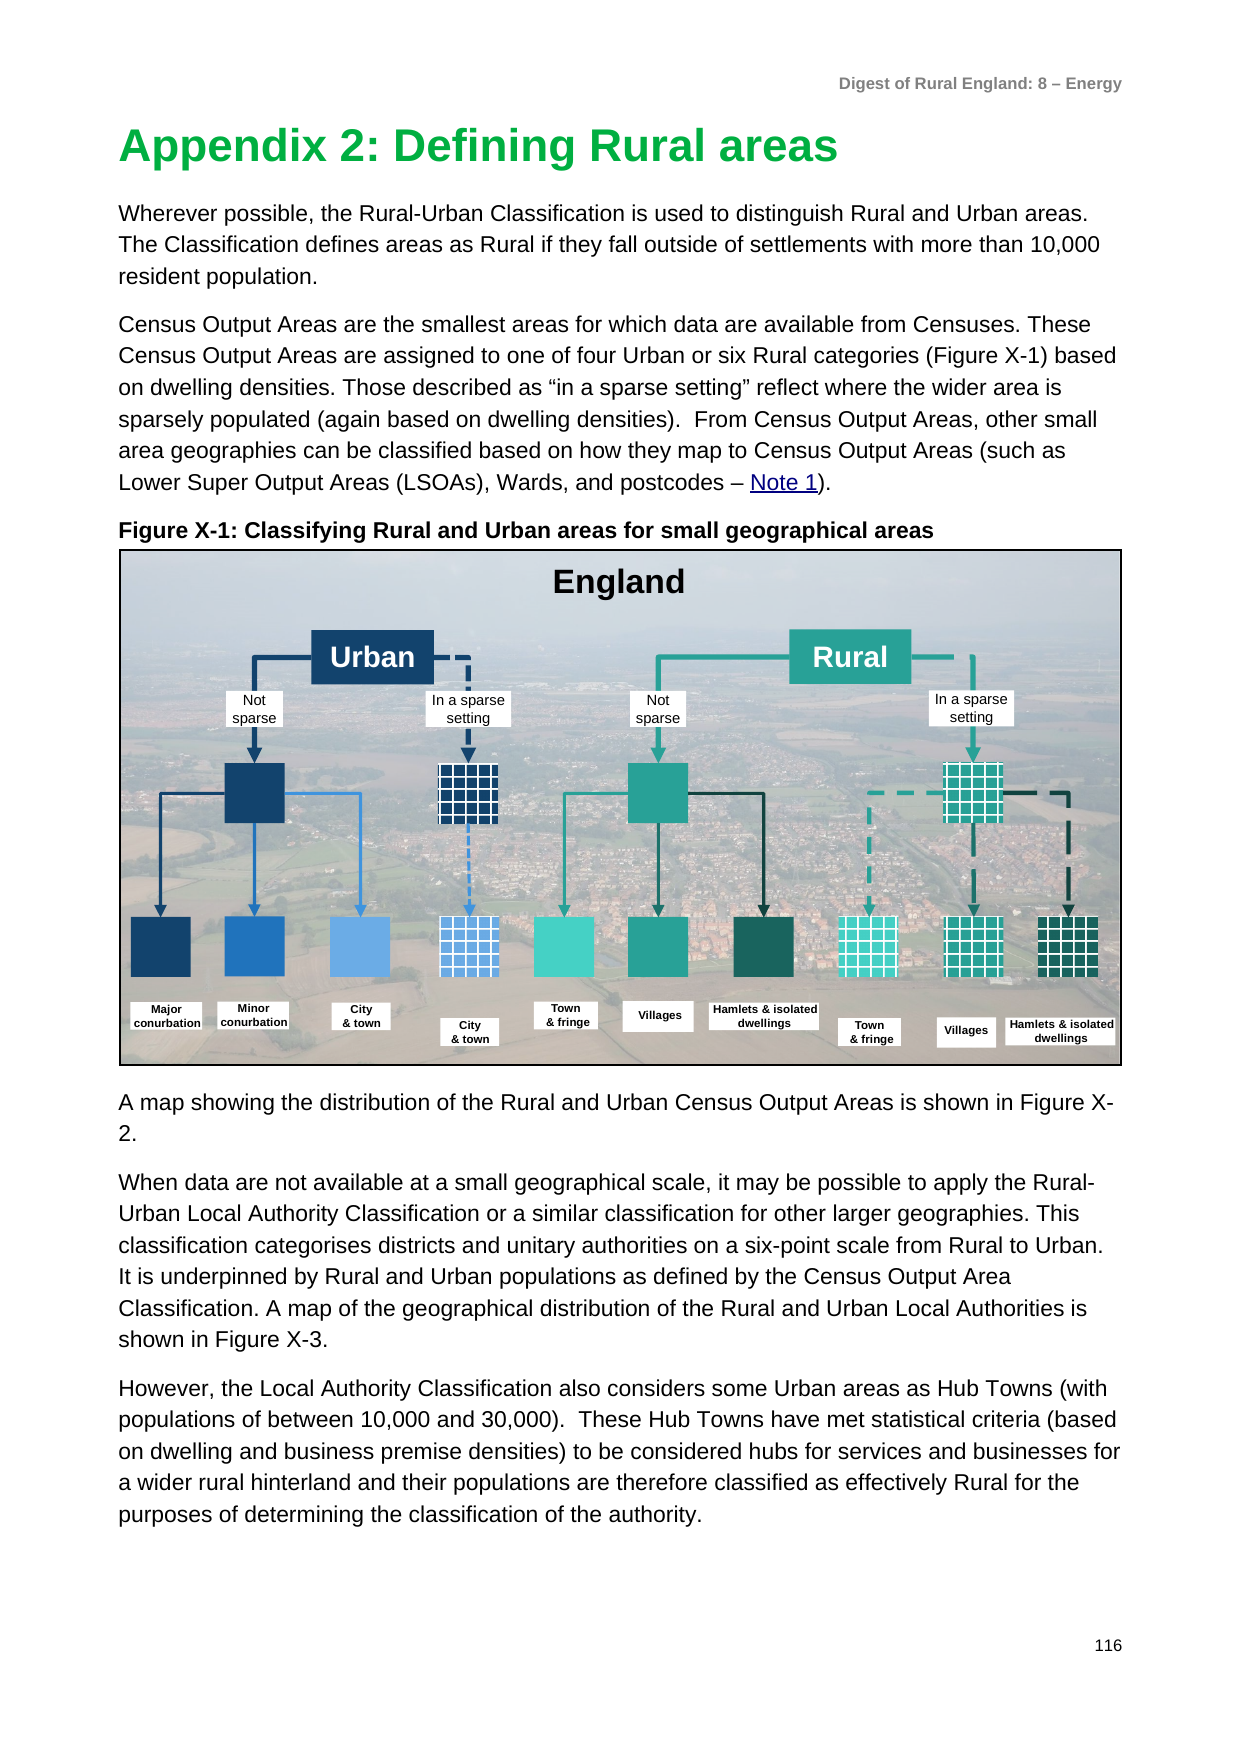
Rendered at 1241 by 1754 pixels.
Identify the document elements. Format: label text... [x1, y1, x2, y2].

text However, the Local Authority Classification also considers some Urban areas as Hub Towns (with populations of between 10,000 and 30,000). These Hub Towns have met statistical criteria (based on dwelling and business premise densities) to be considered hubs for services and businesses for a wider rural hinterland and their populations are therefore classified as effectively Rural for the purposes of determining the classification of the authority. [118, 1374, 1122, 1527]
subtitle Appendix 2: Defining Rural areas [118, 118, 1122, 171]
text Wherever possible, the Rural-Urban Classification is used to distinguish Rural and Urban areas. The Classification defines areas as Rural if they fall outside of settlements with more than 10,000 resident population. [118, 199, 1122, 289]
text Figure X-1: Classifying Rural and Urban areas for small geographical areas [118, 517, 1122, 543]
text A map showing the distribution of the Rural and Urban Census Output Areas is shown in Figure X-2. [118, 1089, 1122, 1147]
text When data are not available at a small geographical scale, it may be possible to apply the Rural-Urban Local Authority Classification or a similar classification for other larger geographies. This classification categorises districts and unitary authorities on a six-point scale from Rural to Urban. It is underpinned by Rural and Urban populations as defined by the Census Output Area Classification. A map of the geographical distribution of the Rural and Urban Local Authorities is shown in Figure X-3. [118, 1168, 1122, 1353]
text Census Output Areas are the smallest areas for which data are available from Censuses. These Census Output Areas are assigned to one of four Urban or six Rural categories (Figure X-1) based on dwelling densities. Those described as “in a sparse setting” reflect where the wider area is sparsely populated (again based on dwelling densities). From Census Output Areas, other small area geographies can be classified based on how they map to Census Output Areas (such as Lower Super Output Areas (LSOAs), Wards, and postcodes – Note 1). [118, 311, 1122, 495]
